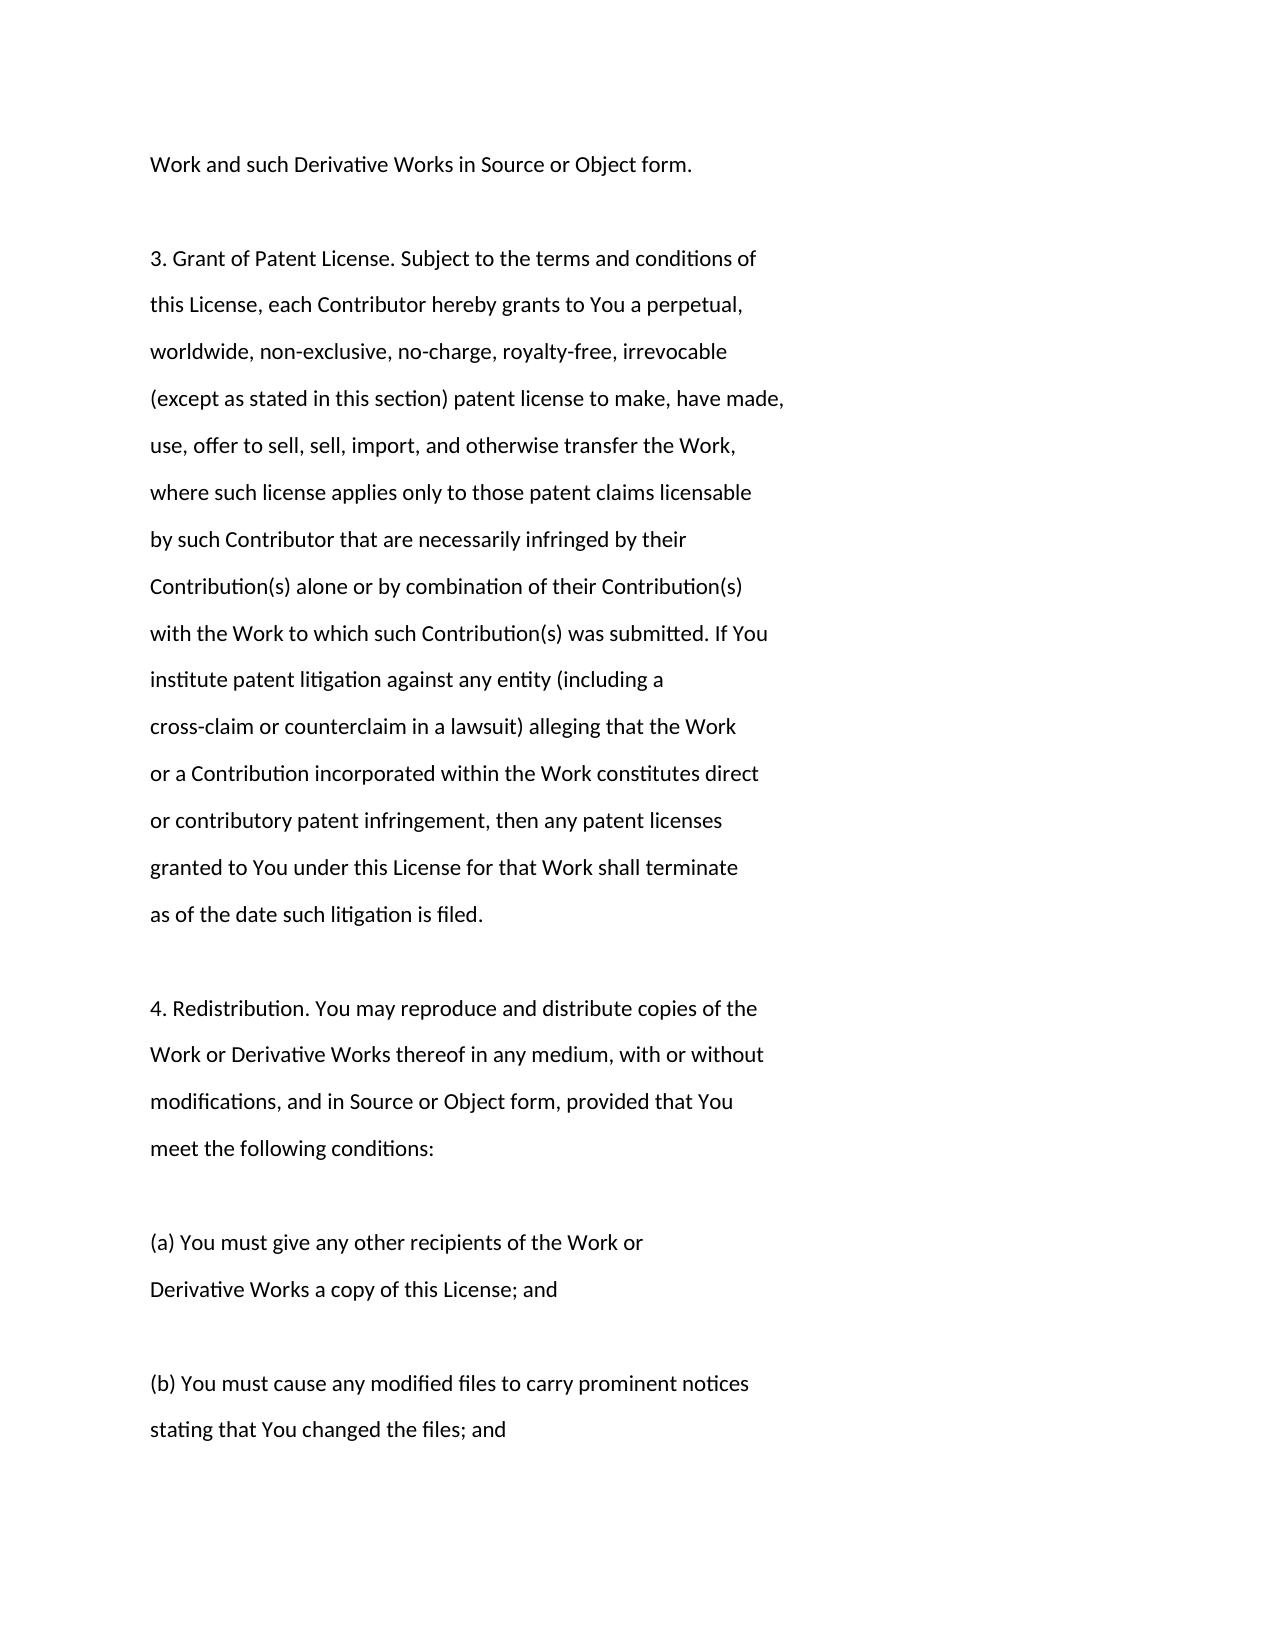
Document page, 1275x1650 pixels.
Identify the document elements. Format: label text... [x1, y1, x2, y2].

text by such Contributor that are necessarily infringed by their [150, 525, 1125, 553]
text (a) You must give any other recipients of the Work or [150, 1228, 1125, 1256]
text as of the date such litigation is filed. [150, 900, 1125, 928]
text or contributory patent infringement, then any patent licenses [150, 806, 1125, 834]
text granted to You under this License for that Work shall terminate [150, 853, 1125, 881]
text use, offer to sell, sell, import, and otherwise transfer the Work, [150, 431, 1125, 459]
text modifications, and in Source or Object form, provided that You [150, 1087, 1125, 1116]
text Work or Derivative Works thereof in any medium, with or without [150, 1041, 1125, 1069]
text where such license applies only to those patent claims licensable [150, 478, 1125, 506]
text Work and such Derivative Works in Source or Object form. [150, 150, 1125, 178]
text or a Contribution incorporated within the Work constitutes direct [150, 759, 1125, 787]
text (except as stated in this section) patent license to make, have made, [150, 384, 1125, 412]
text Contribution(s) alone or by combination of their Contribution(s) [150, 572, 1125, 600]
text cross-claim or counterclaim in a lawsuit) alleging that the Work [150, 712, 1125, 741]
text meet the following conditions: [150, 1134, 1125, 1162]
text with the Work to which such Contribution(s) was submitted. If You [150, 619, 1125, 647]
text 4. Redistribution. You may reproduce and distribute copies of the [150, 994, 1125, 1022]
text worldwide, non-exclusive, no-charge, royalty-free, irrevocable [150, 337, 1125, 366]
text stating that You changed the files; and [150, 1416, 1125, 1444]
text institute patent litigation against any entity (including a [150, 666, 1125, 694]
text Derivative Works a copy of this License; and [150, 1275, 1125, 1303]
text 3. Grant of Patent License. Subject to the terms and conditions of [150, 244, 1125, 272]
text this License, each Contributor hereby grants to You a perpetual, [150, 291, 1125, 319]
text (b) You must cause any modified files to carry prominent notices [150, 1369, 1125, 1397]
